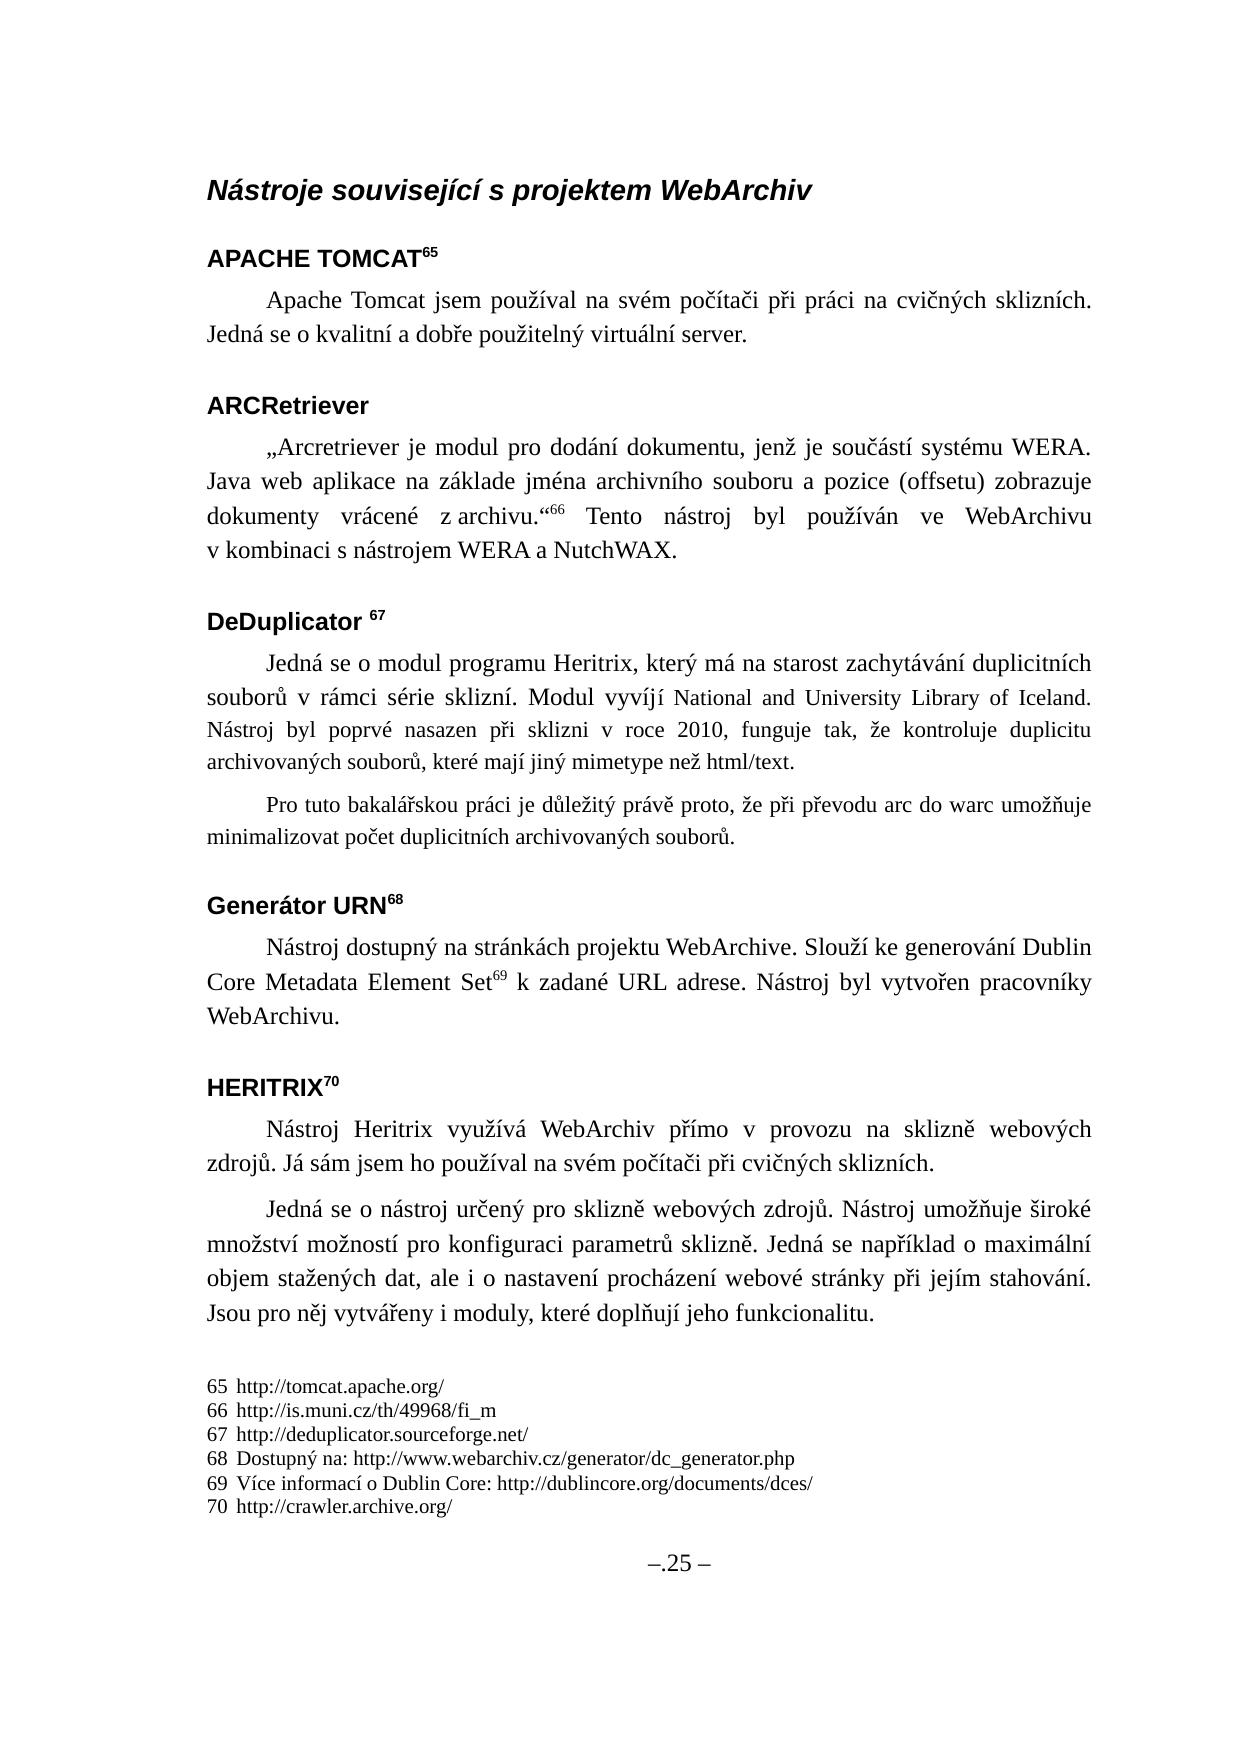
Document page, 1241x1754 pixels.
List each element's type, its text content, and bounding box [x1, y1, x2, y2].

text Pro tuto bakalářskou práci je důležitý právě proto, že při převodu arc do warc umožňuje minimalizovat počet duplicitních archivovaných souborů. [207, 791, 1093, 849]
text Nástroj dostupný na stránkách projektu WebArchive. Slouží ke generování Dublin Core Metadata Element Set k zadané URL adrese. Nástroj byl vytvořen pracovníky WebArchivu. [207, 932, 1093, 1030]
text http://tomcat.apache.org/ [207, 1374, 1093, 1398]
text Jedná se o nástroj určený pro sklizně webových zdrojů. Nástroj umožňuje široké množství možností pro konfiguraci parametrů sklizně. Jedná se například o maximální objem stažených dat, ale i o nastavení procházení webové stránky při jejím stahování. Jsou pro něj vytvářeny i moduly, které doplňují jeho funkcionalitu. [207, 1194, 1093, 1327]
text http://is.muni.cz/th/49968/fi_m [207, 1398, 1093, 1422]
subtitle DeDuplicator [207, 607, 1093, 635]
text Více informací o Dublin Core: http://dublincore.org/documents/dces/ [207, 1470, 1093, 1494]
text Nástroj Heritrix využívá WebArchiv přímo v provozu na sklizně webových zdrojů. Já sám jsem ho používal na svém počítači při cvičných sklizních. [207, 1114, 1093, 1177]
subtitle Nástroje související s projektem WebArchiv [207, 173, 1093, 206]
text Jedná se o modul programu Heritrix, který má na starost zachytávání duplicitních souborů v rámci série sklizní. Modul vyvíjí National and University Library of Iceland. Nástroj byl poprvé nasazen při sklizni v roce 2010, funguje tak, že kontroluje duplicitu archivovaných souborů, které mají jiný mimetype než html/text. [207, 648, 1093, 774]
text Dostupný na: http://www.webarchiv.cz/generator/dc_generator.php [207, 1446, 1093, 1470]
text „Arcretriever je modul pro dodání dokumentu, jenž je součástí systému WERA. Java web aplikace na základe jména archivního souboru a pozice (offsetu) zobrazuje dokumenty vrácené z archivu.“ Tento nástroj byl používán ve WebArchivu v kombinaci s nástrojem WERA a NutchWAX. [207, 432, 1093, 564]
text http://deduplicator.sourceforge.net/ [207, 1422, 1093, 1446]
subtitle Generátor URN [207, 891, 1093, 920]
subtitle ARCRetriever [207, 391, 1093, 419]
text Apache Tomcat jsem používal na svém počítači při práci na cvičných sklizních. Jedná se o kvalitní a dobře použitelný virtuální server. [207, 285, 1093, 348]
subtitle APACHE TOMCAT [207, 244, 1093, 272]
text http://crawler.archive.org/ [207, 1494, 1093, 1518]
subtitle HERITRIX [207, 1072, 1093, 1101]
